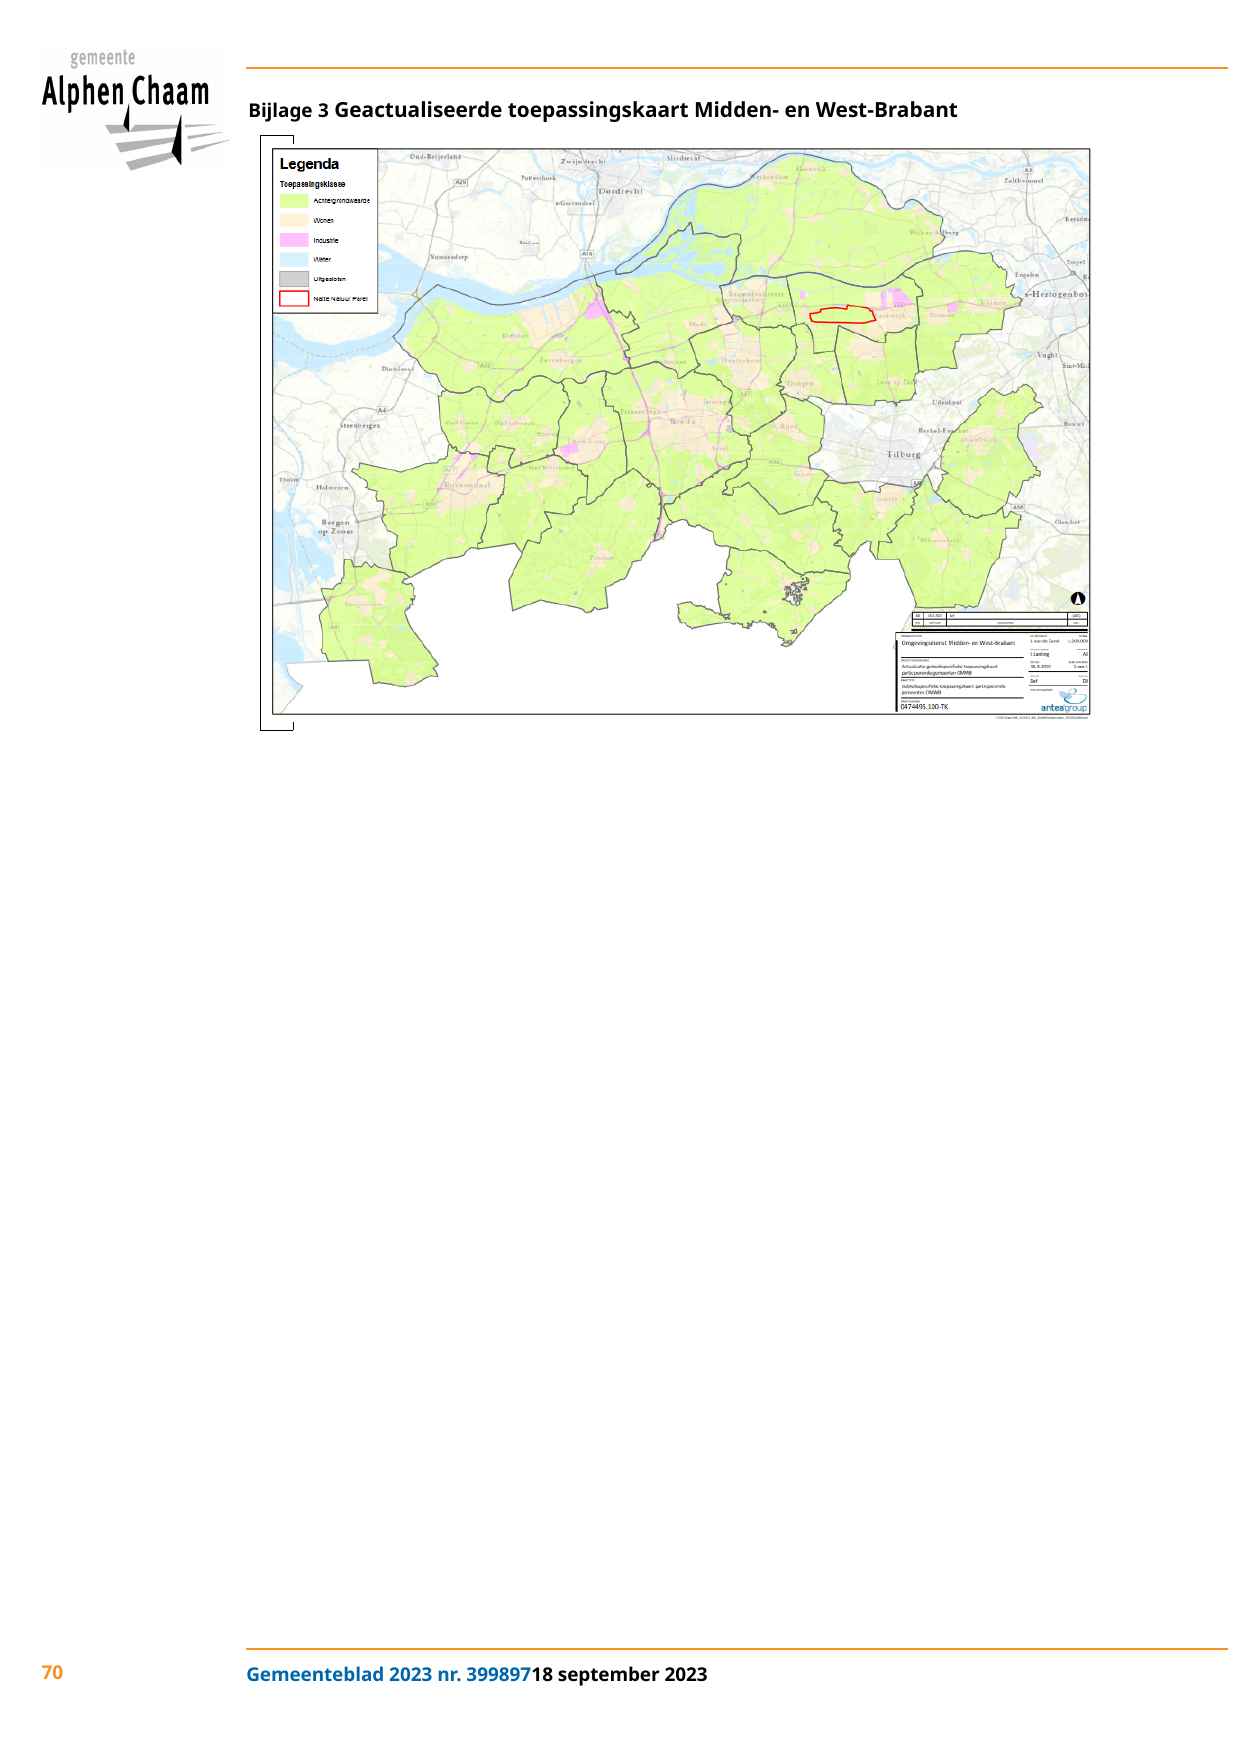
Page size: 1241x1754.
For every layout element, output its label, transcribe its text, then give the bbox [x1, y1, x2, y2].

text Bijlage 3 Geactualiseerde toepassingskaart Midden- en West-Brabant [248, 95, 1152, 123]
picture [268, 144, 1095, 722]
picture [41, 47, 231, 172]
